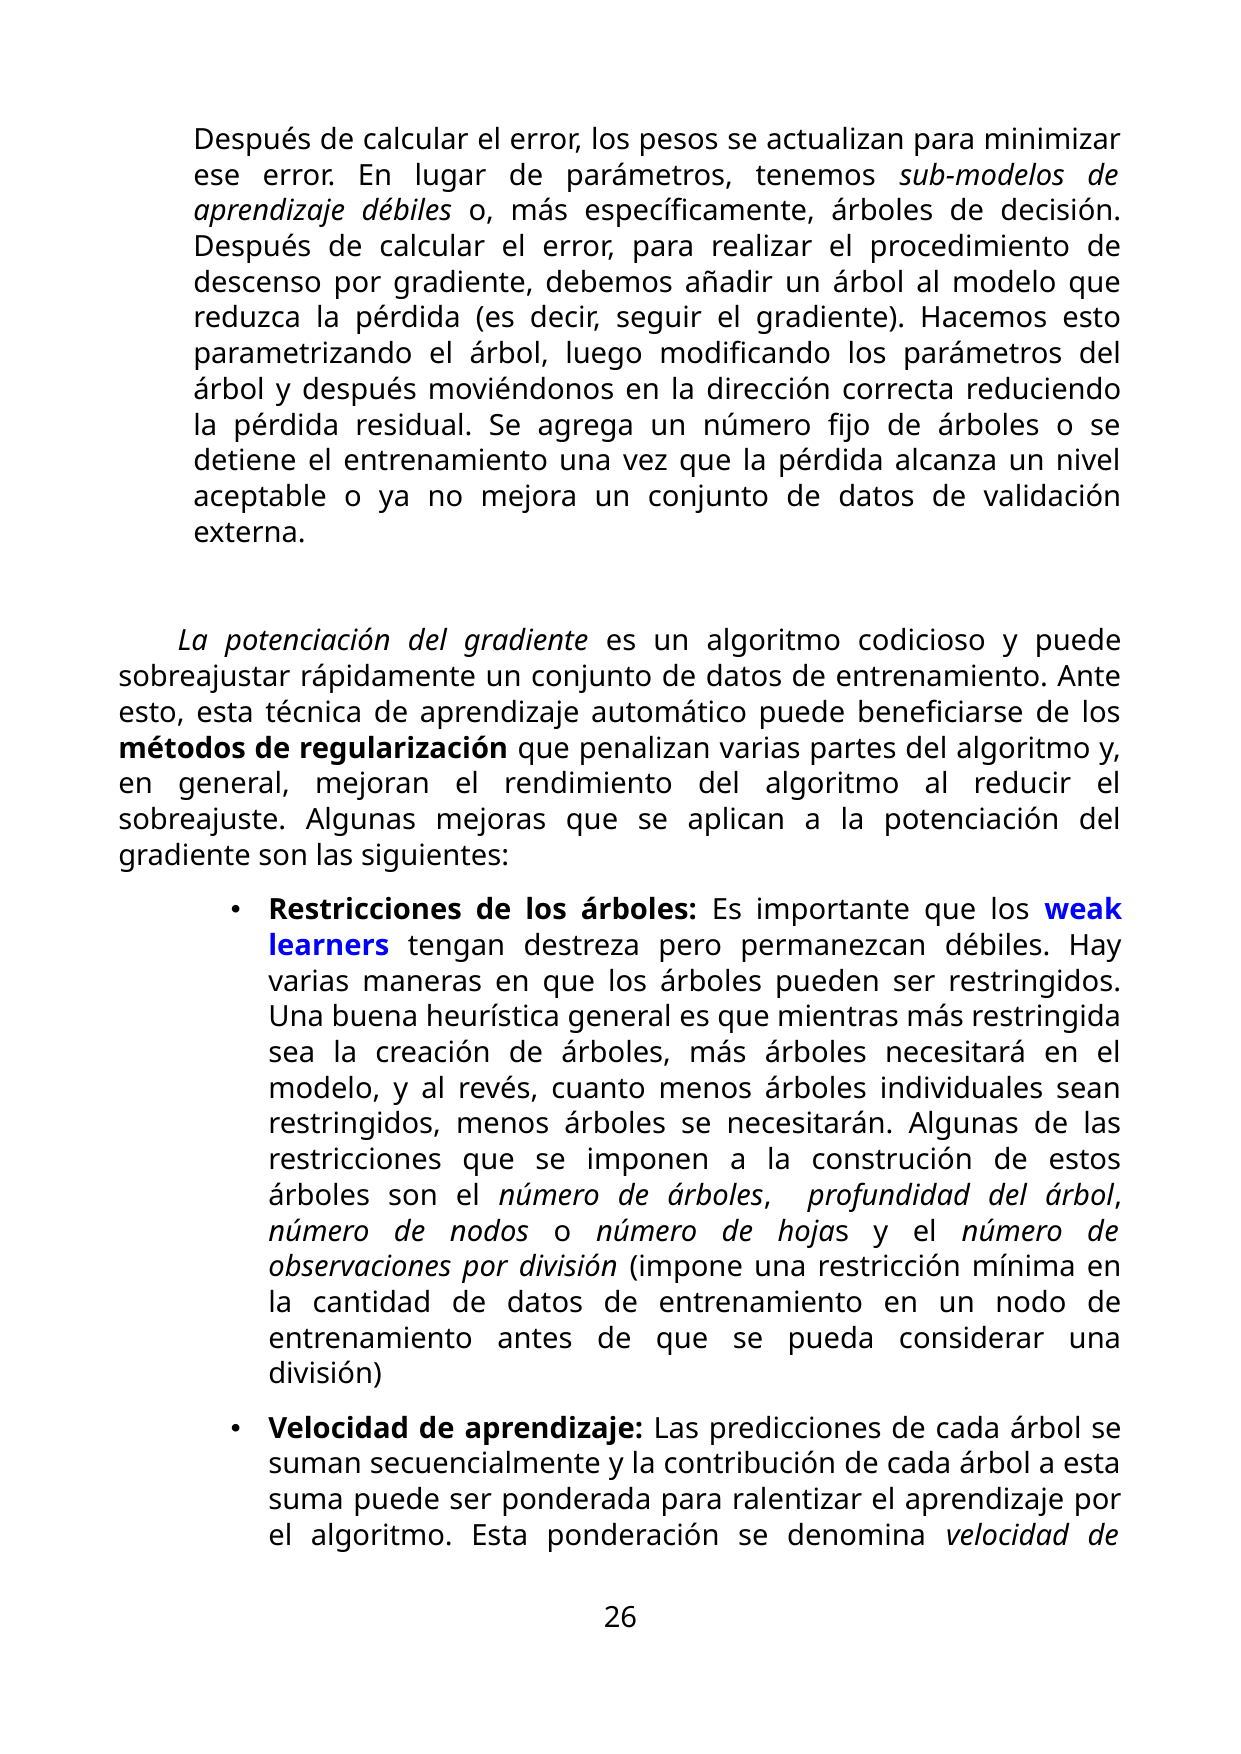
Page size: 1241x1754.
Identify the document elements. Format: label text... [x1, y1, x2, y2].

list Velocidad de aprendizaje: Las predicciones de cada árbol se suman secuencialmente y la contribución de cada árbol a esta suma puede ser ponderada para ralentizar el aprendizaje por el algoritmo. Esta ponderación se denomina velocidad de [231, 1407, 1122, 1554]
list Restricciones de los árboles: Es importante que los weak learners tengan destreza pero permanezcan débiles. Hay varias maneras en que los árboles pueden ser restringidos. Una buena heurística general es que mientras más restringida sea la creación de árboles, más árboles necesitará en el modelo, y al revés, cuanto menos árboles individuales sean restringidos, menos árboles se necesitarán. Algunas de las restricciones que se imponen a la construción de estos árboles son el número de árboles, profundidad del árbol, número de nodos o número de hojas y el número de observaciones por división (impone una restricción mínima en la cantidad de datos de entrenamiento en un nodo de entrenamiento antes de que se pueda considerar una división) [231, 888, 1122, 1392]
list Después de calcular el error, los pesos se actualizan para minimizar ese error. En lugar de parámetros, tenemos sub-modelos de aprendizaje débiles o, más específicamente, árboles de decisión. Después de calcular el error, para realizar el procedimiento de descenso por gradiente, debemos añadir un árbol al modelo que reduzca la pérdida (es decir, seguir el gradiente). Hacemos esto parametrizando el árbol, luego modificando los parámetros del árbol y después moviéndonos en la dirección correcta reduciendo la pérdida residual. Se agrega un número fijo de árboles o se detiene el entrenamiento una vez que la pérdida alcanza un nivel aceptable o ya no mejora un conjunto de datos de validación externa. [156, 118, 1122, 551]
text La potenciación del gradiente es un algoritmo codicioso y puede sobreajustar rápidamente un conjunto de datos de entrenamiento. Ante esto, esta técnica de aprendizaje automático puede beneficiarse de los métodos de regularización que penalizan varias partes del algoritmo y, en general, mejoran el rendimiento del algoritmo al reducir el sobreajuste. Algunas mejoras que se aplican a la potenciación del gradiente son las siguientes: [118, 620, 1122, 874]
